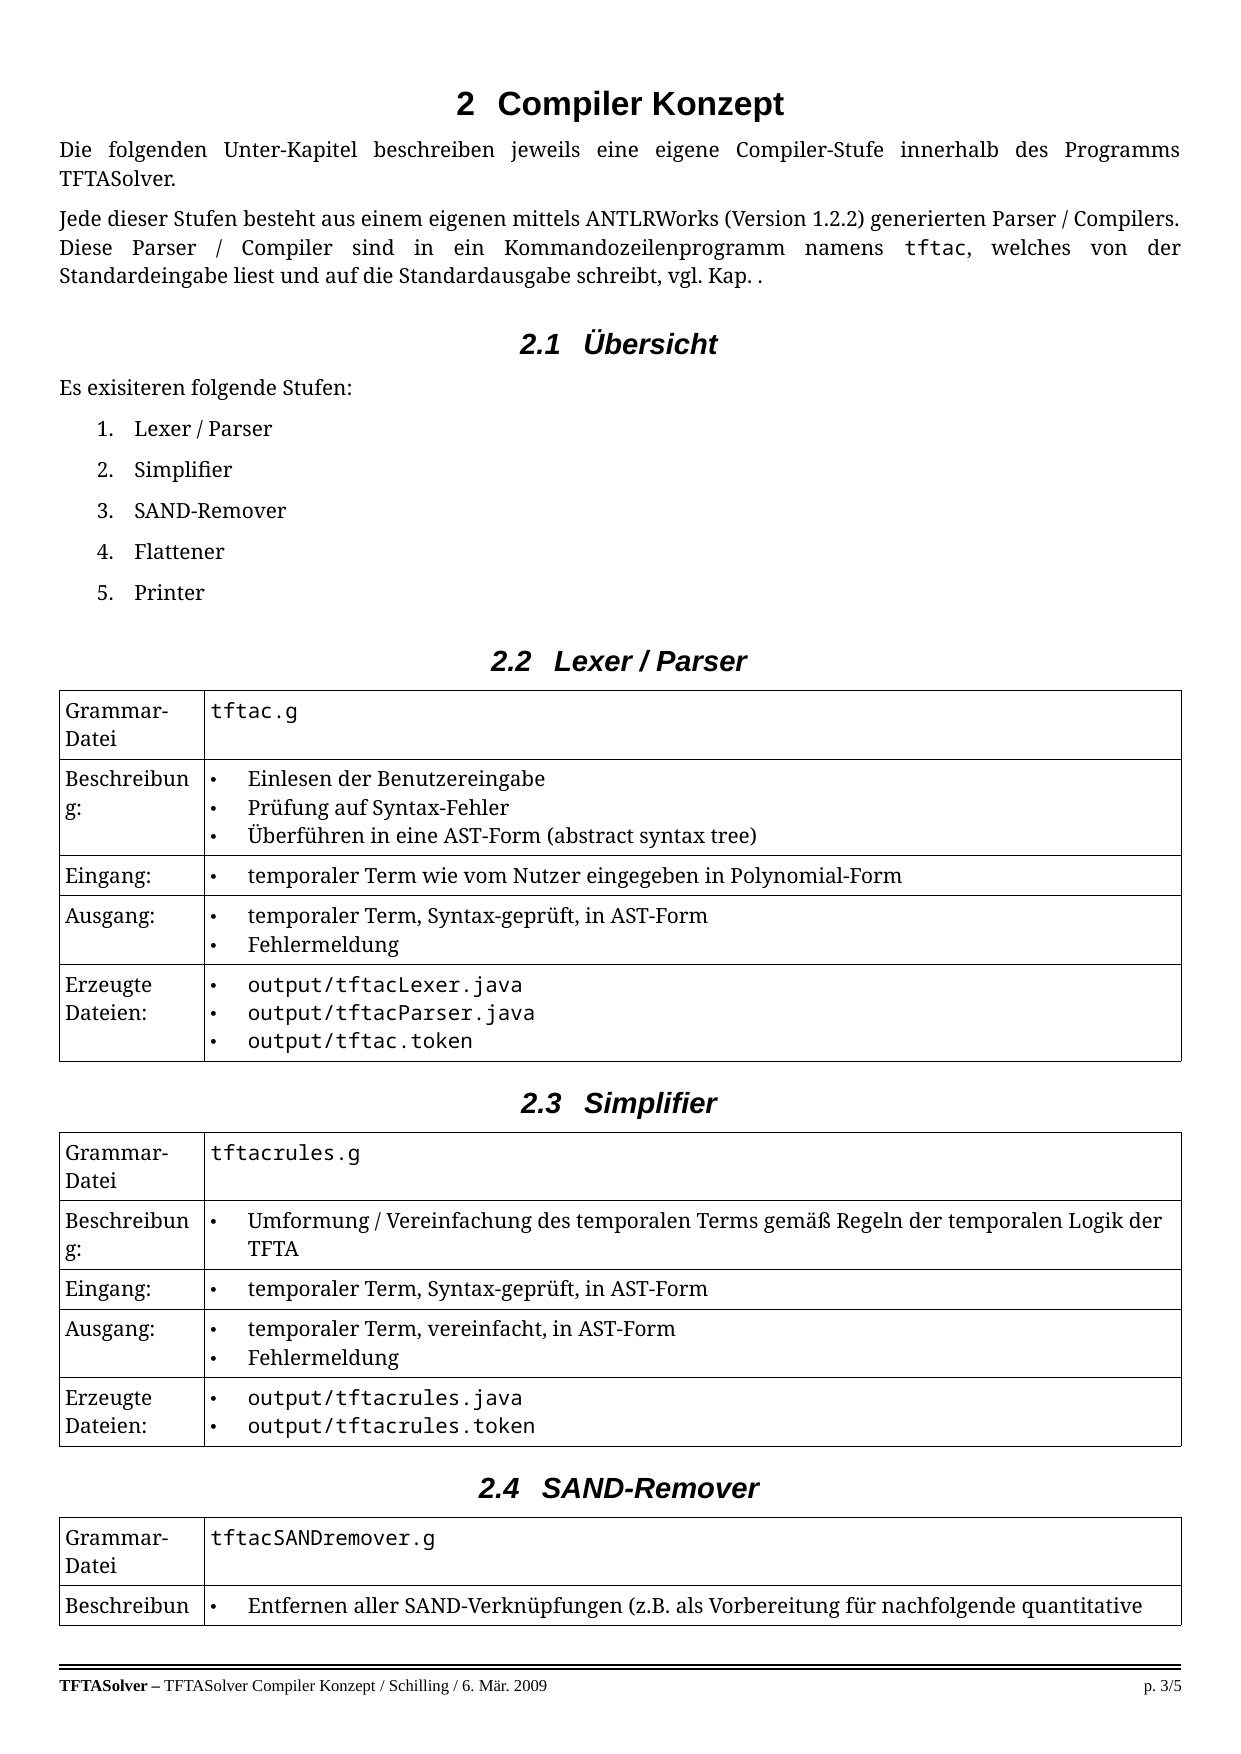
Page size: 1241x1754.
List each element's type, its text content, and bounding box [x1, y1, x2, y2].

subtitle SAND-Remover [59, 1471, 1181, 1504]
table_cell Beschreibun [60, 1586, 204, 1625]
table_cell Eingang: [60, 1270, 204, 1309]
list SAND-Remover [97, 496, 1181, 525]
table_cell temporaler Term, Syntax-geprüft, in AST-Form Fehlermeldung [205, 896, 1181, 964]
subtitle Simplifier [59, 1086, 1181, 1119]
table_header Grammar-Datei [60, 691, 204, 758]
table_cell temporaler Term, Syntax-geprüft, in AST-Form [205, 1270, 1181, 1309]
text Es exisiteren folgende Stufen: [59, 373, 1181, 402]
text Die folgenden Unter-Kapitel beschreiben jeweils eine eigene Compiler-Stufe innerhalb des Programms TFTASolver. [59, 135, 1181, 192]
table_cell Erzeugte Dateien: [60, 965, 204, 1061]
list Lexer / Parser [97, 414, 1181, 443]
table_cell Erzeugte Dateien: [60, 1378, 204, 1446]
table_header Grammar-Datei [60, 1518, 204, 1585]
table_cell Ausgang: [60, 1310, 204, 1377]
table_cell output/tftacLexer.java output/tftacParser.java output/tftac.token [205, 965, 1181, 1061]
table_header tftac.g [205, 691, 1181, 758]
subtitle Compiler Konzept [59, 84, 1181, 123]
table_header tftacrules.g [205, 1133, 1181, 1200]
list Flattener [97, 537, 1181, 566]
table_cell output/tftacrules.java output/tftacrules.token [205, 1378, 1181, 1446]
table_cell Beschreibung: [60, 1201, 204, 1269]
table_cell Eingang: [60, 856, 204, 895]
table_cell temporaler Term wie vom Nutzer eingegeben in Polynomial-Form [205, 856, 1181, 895]
list Printer [97, 578, 1181, 607]
table_cell temporaler Term, vereinfacht, in AST-Form Fehlermeldung [205, 1310, 1181, 1377]
table_cell Ausgang: [60, 896, 204, 964]
table_header tftacSANDremover.g [205, 1518, 1181, 1585]
table_cell Umformung / Vereinfachung des temporalen Terms gemäß Regeln der temporalen Logik der TFTA [205, 1201, 1181, 1269]
list Simplifier [97, 455, 1181, 484]
table_header Grammar-Datei [60, 1133, 204, 1200]
subtitle Lexer / Parser [59, 644, 1181, 678]
text Jede dieser Stufen besteht aus einem eigenen mittels ANTLRWorks (Version 1.2.2) generierten Parser / Compilers. Diese Parser / Compiler sind in ein Kommandozeilenprogramm namens tftac, welches von der Standardeingabe liest und auf die Standardausgabe schreibt, vgl. Kap. . [59, 204, 1181, 290]
subtitle Übersicht [59, 327, 1181, 361]
table_cell Beschreibung: [60, 760, 204, 855]
table_cell Einlesen der Benutzereingabe Prüfung auf Syntax-Fehler Überführen in eine AST-Form (abstract syntax tree) [205, 760, 1181, 855]
table_cell Entfernen aller SAND-Verknüpfungen (z.B. als Vorbereitung für nachfolgende quantitative [205, 1586, 1181, 1625]
